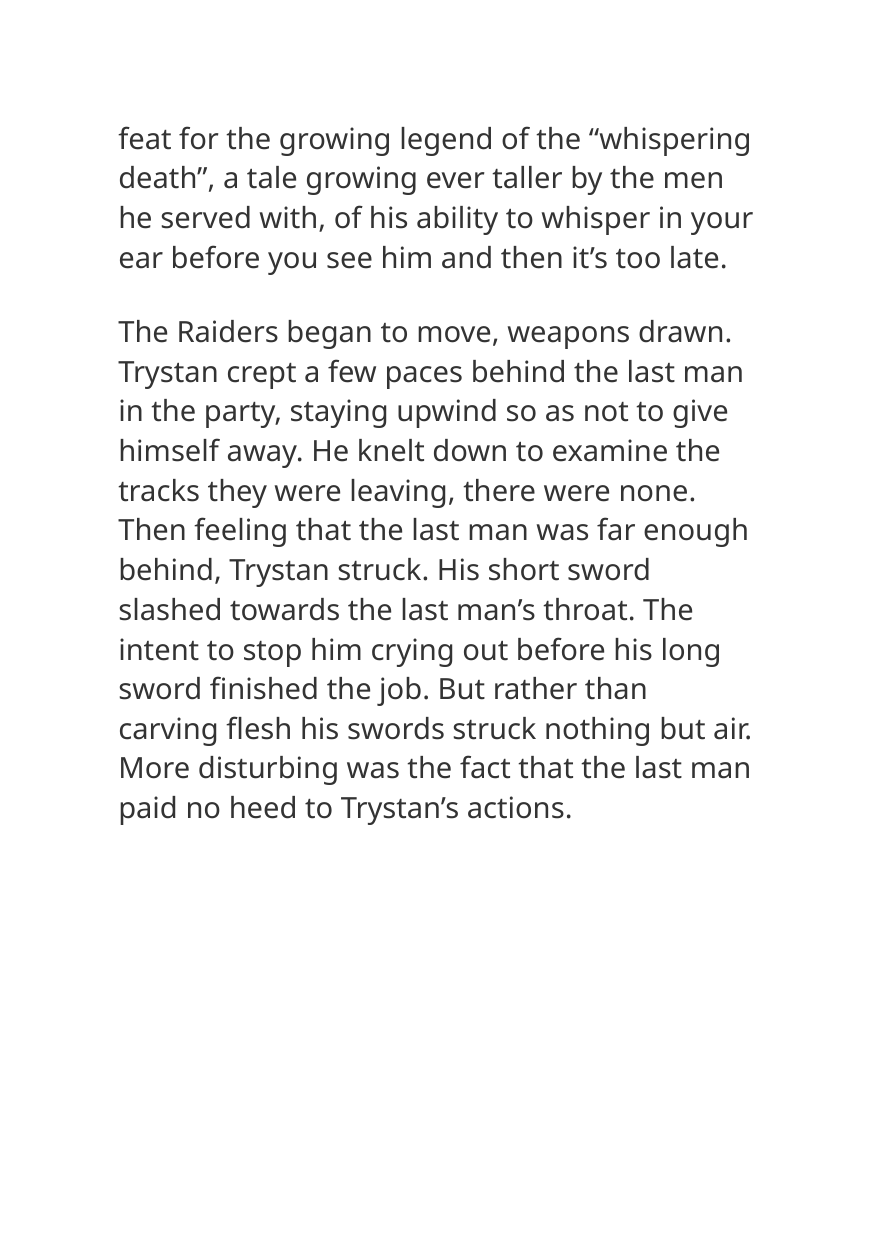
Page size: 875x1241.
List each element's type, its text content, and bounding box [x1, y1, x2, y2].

text The Raiders began to move, weapons drawn. Trystan crept a few paces behind the last man in the party, staying upwind so as not to give himself away. He knelt down to examine the tracks they were leaving, there were none. Then feeling that the last man was far enough behind, Trystan struck. His short sword slashed towards the last man’s throat. The intent to stop him crying out before his long sword finished the job. But rather than carving flesh his swords struck nothing but air. More disturbing was the fact that the last man paid no heed to Trystan’s actions. [118, 311, 756, 827]
text feat for the growing legend of the “whispering death”, a tale growing ever taller by the men he served with, of his ability to whisper in your ear before you see him and then it’s too late. [118, 118, 756, 277]
